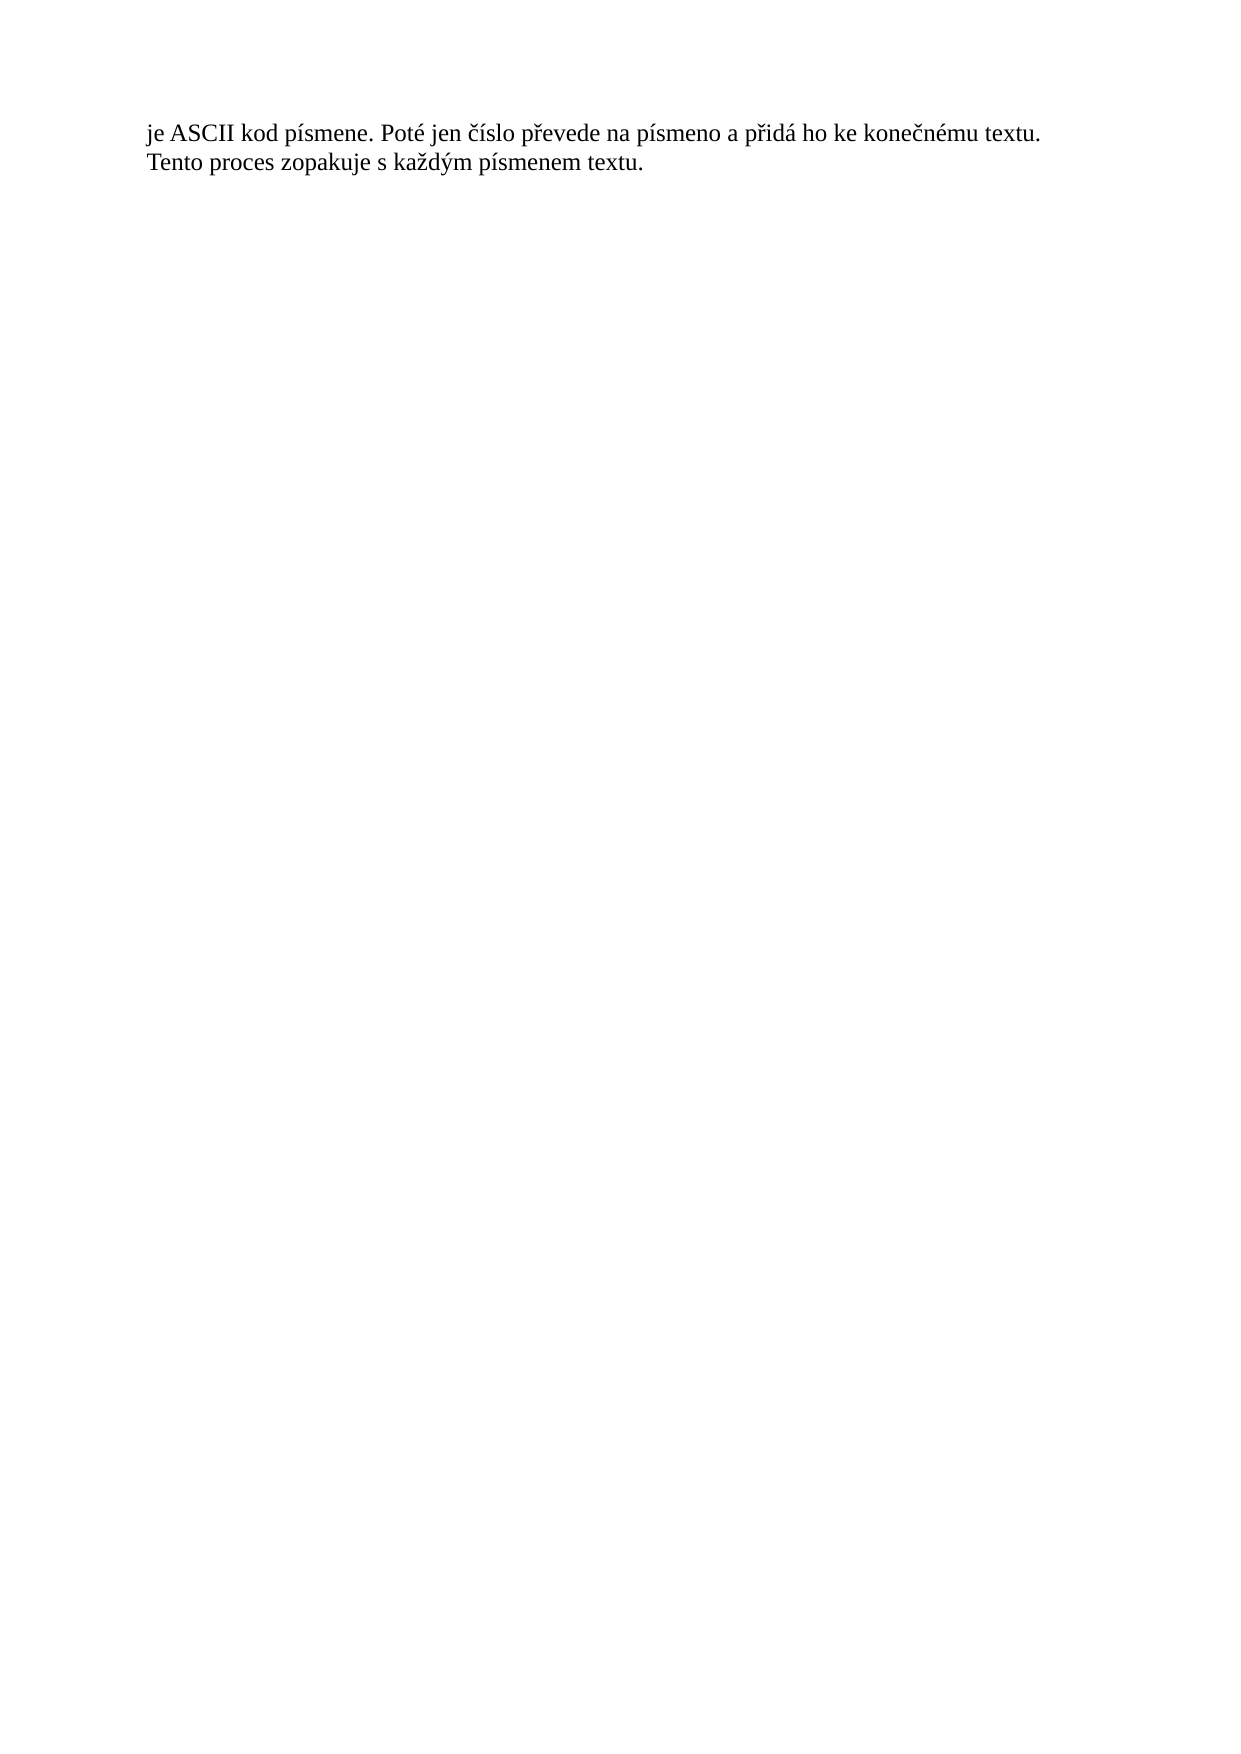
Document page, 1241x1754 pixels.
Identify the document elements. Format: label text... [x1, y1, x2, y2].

text je ASCII kod písmene. Poté jen číslo převede na písmeno a přidá ho ke konečnému textu. Tento proces zopakuje s každým písmenem textu. [146, 118, 1097, 176]
